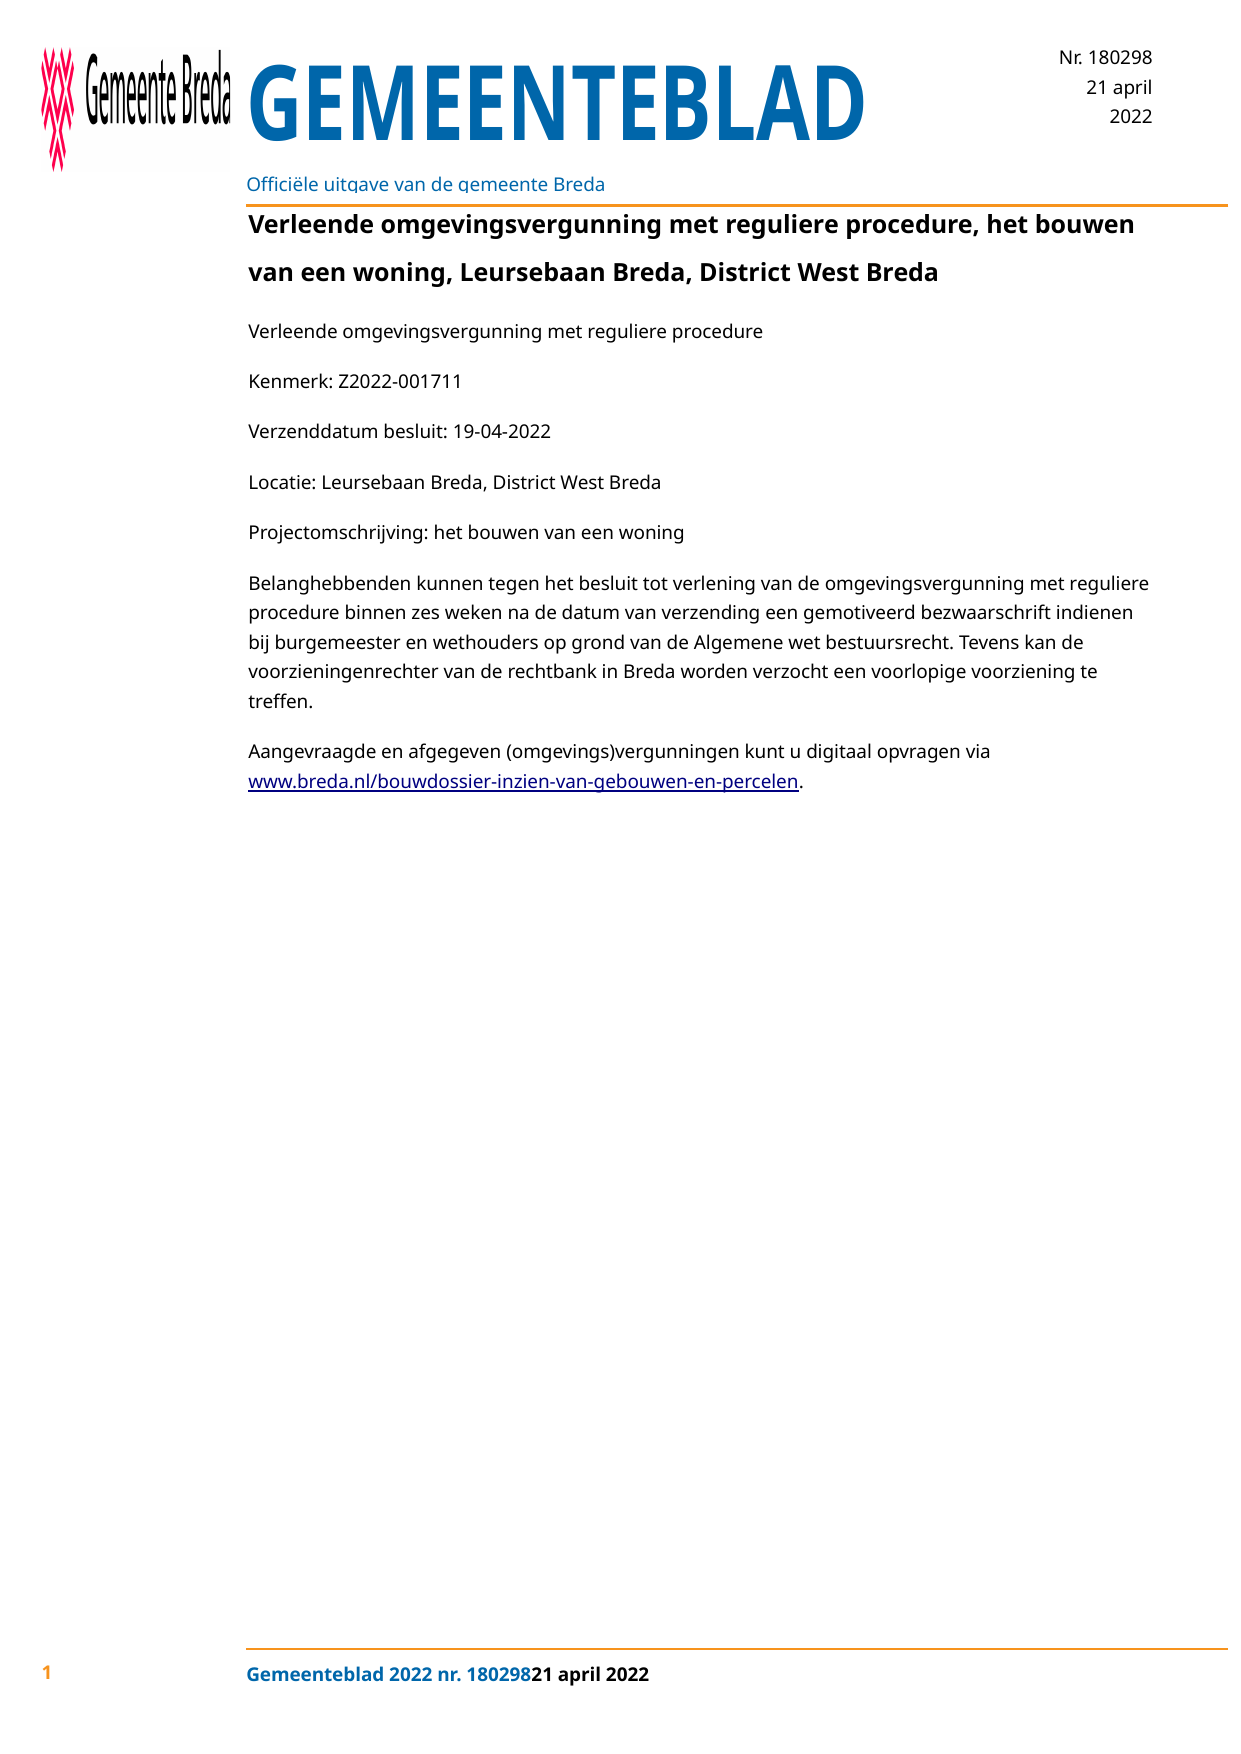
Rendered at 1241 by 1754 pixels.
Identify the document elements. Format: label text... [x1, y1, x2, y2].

text Locatie: Leursebaan Breda, District West Breda [248, 469, 1152, 495]
text Verleende omgevingsvergunning met reguliere procedure [248, 318, 1152, 344]
picture [41, 47, 231, 172]
text Belanghebbenden kunnen tegen het besluit tot verlening van de omgevingsvergunning met reguliere procedure binnen zes weken na de datum van verzending een gemotiveerd bezwaarschrift indienen bij burgemeester en wethouders op grond van de Algemene wet bestuursrecht. Tevens kan de voorzieningenrechter van de rechtbank in Breda worden verzocht een voorlopige voorziening te treffen. [248, 570, 1152, 714]
text Aangevraagde en afgegeven (omgevings)vergunningen kunt u digitaal opvragen via www.breda.nl/bouwdossier-inzien-van-gebouwen-en-percelen. [248, 739, 1152, 794]
text Projectomschrijving: het bouwen van een woning [248, 519, 1152, 545]
text Verzenddatum besluit: 19-04-2022 [248, 419, 1152, 444]
text Verleende omgevingsvergunning met reguliere procedure, het bouwen van een woning, Leursebaan Breda, District West Breda [248, 207, 1152, 288]
text Kenmerk: Z2022-001711 [248, 368, 1152, 394]
